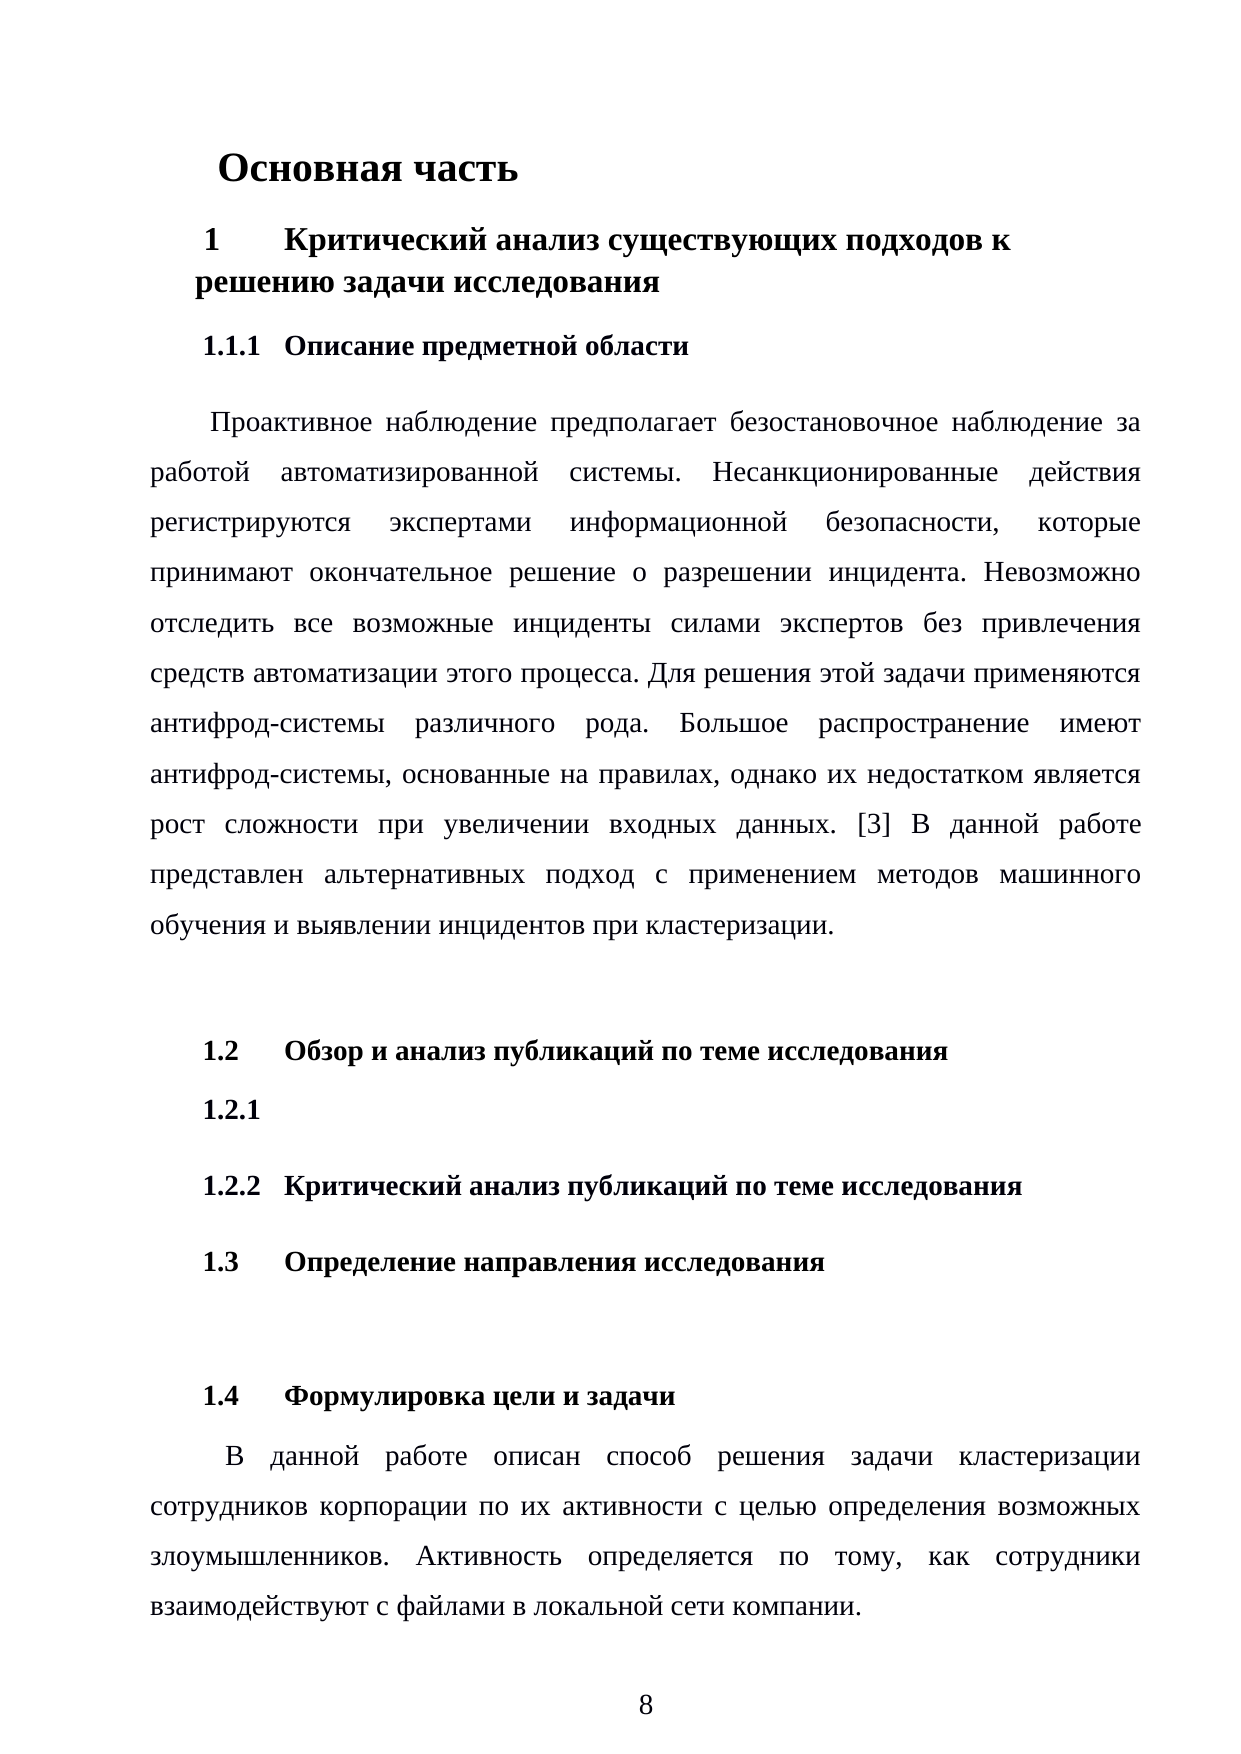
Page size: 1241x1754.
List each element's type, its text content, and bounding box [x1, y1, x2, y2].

subtitle Определение направления исследования [150, 1244, 1142, 1277]
subtitle Обзор и анализ публикаций по теме исследования [150, 1033, 1142, 1066]
subtitle Основная часть [150, 142, 1142, 190]
subtitle Критический анализ существующих подходов к решению задачи исследования [195, 219, 1142, 299]
subtitle Критический анализ публикаций по теме исследования [195, 1168, 1142, 1201]
text Проактивное наблюдение предполагает безостановочное наблюдение за работой автоматизированной системы. Несанкционированные действия регистрируются экспертами информационной безопасности, которые принимают окончательное решение о разрешении инцидента. Невозможно отследить все возможные инциденты силами экспертов без привлечения средств автоматизации этого процесса. Для решения этой задачи применяются антифрод-системы различного рода. Большое распространение имеют антифрод-системы, основанные на правилах, однако их недостатком является рост сложности при увеличении входных данных. [3] В данной работе представлен альтернативных подход с применением методов машинного обучения и выявлении инцидентов при кластеризации. [150, 404, 1142, 940]
subtitle Описание предметной области [195, 328, 1142, 361]
text В данной работе описан способ решения задачи кластеризации сотрудников корпорации по их активности с целью определения возможных злоумышленников. Активность определяется по тому, как сотрудники взаимодействуют с файлами в локальной сети компании. [150, 1438, 1142, 1622]
subtitle Формулировка цели и задачи [150, 1378, 1142, 1412]
